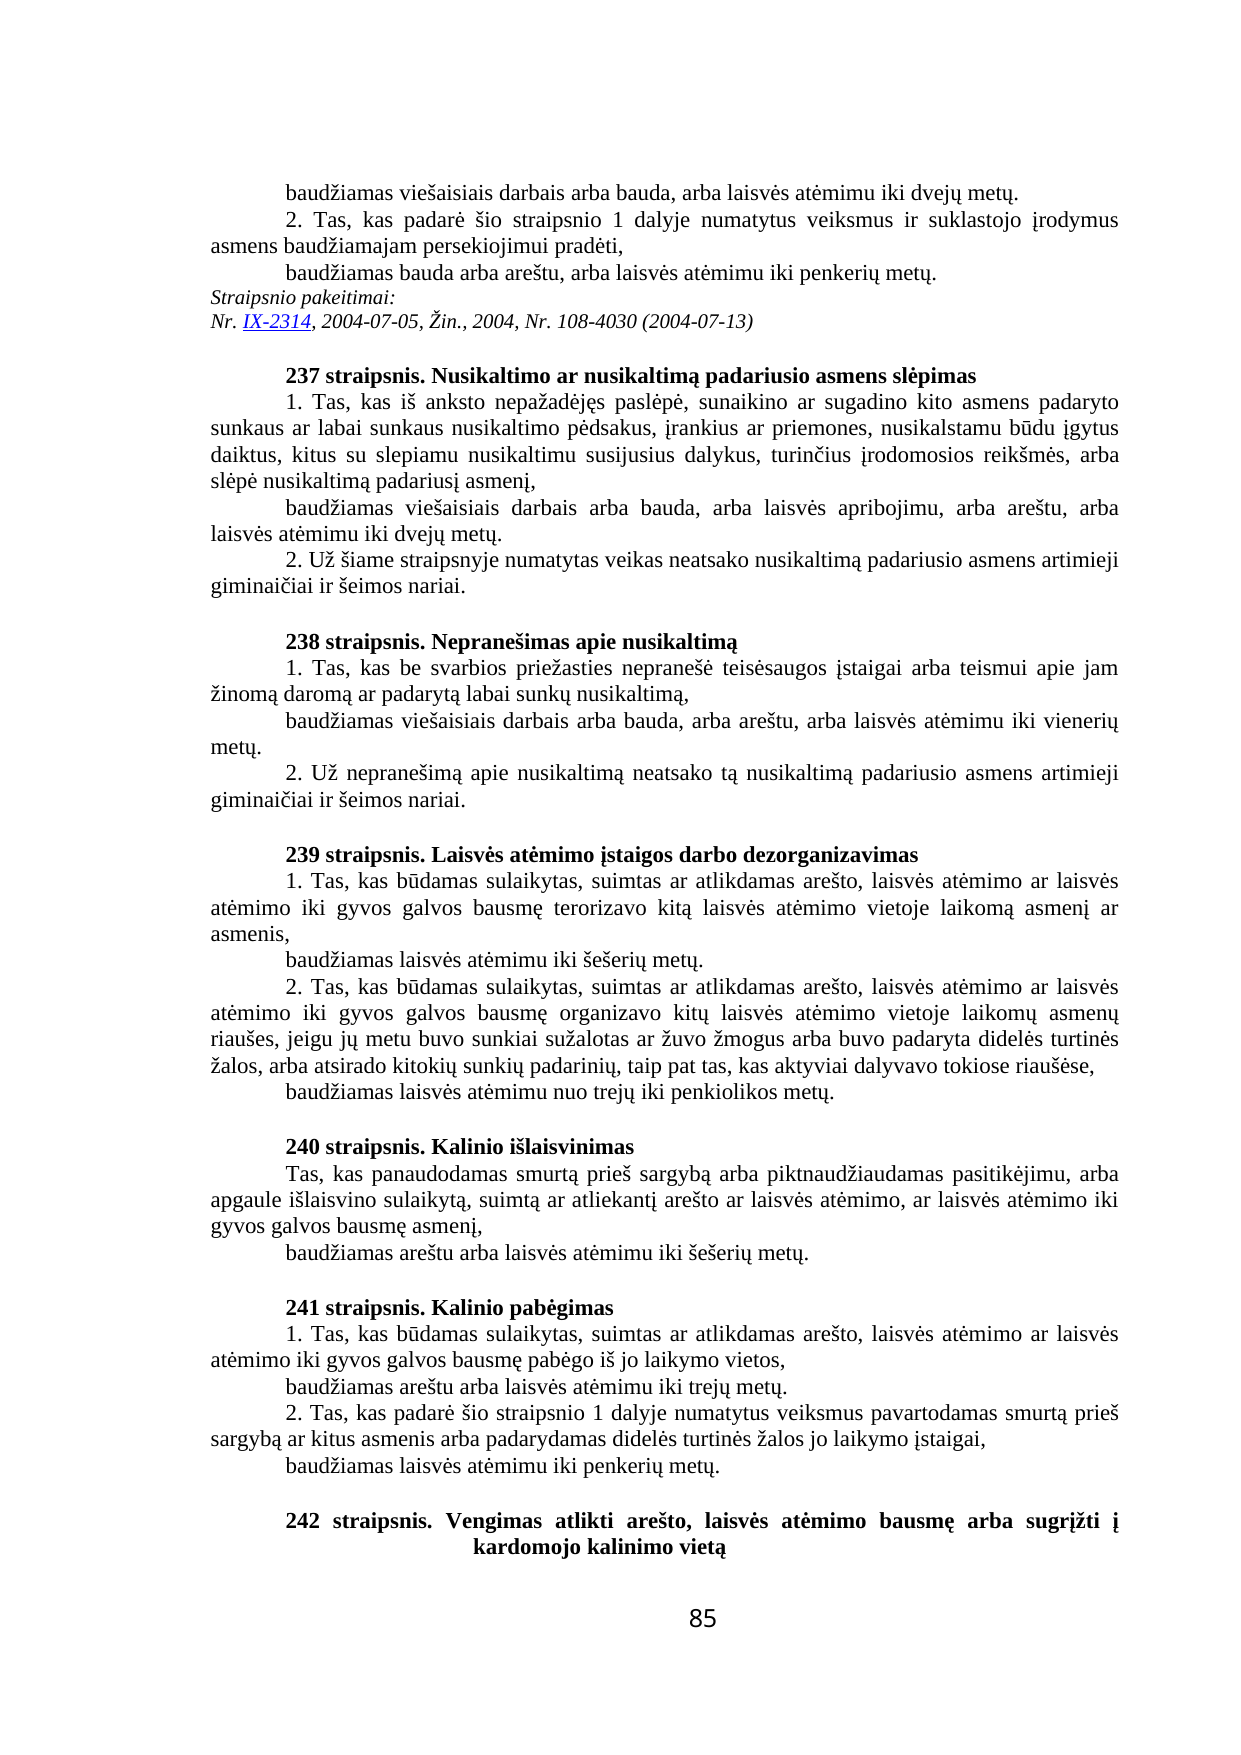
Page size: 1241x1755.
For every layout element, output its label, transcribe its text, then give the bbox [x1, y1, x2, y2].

text 1. Tas, kas būdamas sulaikytas, suimtas ar atlikdamas arešto, laisvės atėmimo ar laisvės atėmimo iki gyvos galvos bausmę pabėgo iš jo laikymo vietos, [210, 1320, 1120, 1373]
text baudžiamas laisvės atėmimu iki šešerių metų. [210, 946, 1120, 973]
text Tas, kas panaudodamas smurtą prieš sargybą arba piktnaudžiaudamas pasitikėjimu, arba apgaule išlaisvino sulaikytą, suimtą ar atliekantį arešto ar laisvės atėmimo, ar laisvės atėmimo iki gyvos galvos bausmę asmenį, [210, 1159, 1120, 1239]
text 239 straipsnis. Laisvės atėmimo įstaigos darbo dezorganizavimas [210, 841, 1120, 867]
text 2. Tas, kas padarė šio straipsnio 1 dalyje numatytus veiksmus pavartodamas smurtą prieš sargybą ar kitus asmenis arba padarydamas didelės turtinės žalos jo laikymo įstaigai, [210, 1399, 1120, 1452]
text 242 straipsnis. Vengimas atlikti arešto, laisvės atėmimo bausmę arba sugrįžti į kardomojo kalinimo vietą [285, 1507, 1120, 1560]
text baudžiamas bauda arba areštu, arba laisvės atėmimu iki penkerių metų. [210, 258, 1120, 285]
text baudžiamas laisvės atėmimu iki penkerių metų. [210, 1452, 1120, 1478]
text 1. Tas, kas būdamas sulaikytas, suimtas ar atlikdamas arešto, laisvės atėmimo ar laisvės atėmimo iki gyvos galvos bausmę terorizavo kitą laisvės atėmimo vietoje laikomą asmenį ar asmenis, [210, 867, 1120, 946]
text 238 straipsnis. Nepranešimas apie nusikaltimą [210, 628, 1120, 654]
text 1. Tas, kas iš anksto nepažadėjęs paslėpė, sunaikino ar sugadino kito asmens padaryto sunkaus ar labai sunkaus nusikaltimo pėdsakus, įrankius ar priemones, nusikalstamu būdu įgytus daiktus, kitus su slepiamu nusikaltimu susijusius dalykus, turinčius įrodomosios reikšmės, arba slėpė nusikaltimą padariusį asmenį, [210, 388, 1120, 493]
text Straipsnio pakeitimai: [210, 285, 1120, 309]
text baudžiamas viešaisiais darbais arba bauda, arba laisvės apribojimu, arba areštu, arba laisvės atėmimu iki dvejų metų. [210, 493, 1120, 546]
text baudžiamas viešaisiais darbais arba bauda, arba laisvės atėmimu iki dvejų metų. [210, 179, 1120, 206]
text 2. Už nepranešimą apie nusikaltimą neatsako tą nusikaltimą padariusio asmens artimieji giminaičiai ir šeimos nariai. [210, 759, 1120, 812]
text baudžiamas areštu arba laisvės atėmimu iki trejų metų. [210, 1373, 1120, 1399]
text 240 straipsnis. Kalinio išlaisvinimas [210, 1133, 1120, 1159]
text baudžiamas viešaisiais darbais arba bauda, arba areštu, arba laisvės atėmimu iki vienerių metų. [210, 707, 1120, 759]
text 2. Tas, kas būdamas sulaikytas, suimtas ar atlikdamas arešto, laisvės atėmimo ar laisvės atėmimo iki gyvos galvos bausmę organizavo kitų laisvės atėmimo vietoje laikomų asmenų riaušes, jeigu jų metu buvo sunkiai sužalotas ar žuvo žmogus arba buvo padaryta didelės turtinės žalos, arba atsirado kitokių sunkių padarinių, taip pat tas, kas aktyviai dalyvavo tokiose riaušėse, [210, 973, 1120, 1078]
text 241 straipsnis. Kalinio pabėgimas [210, 1294, 1120, 1320]
text baudžiamas laisvės atėmimu nuo trejų iki penkiolikos metų. [210, 1078, 1120, 1104]
text 2. Už šiame straipsnyje numatytas veikas neatsako nusikaltimą padariusio asmens artimieji giminaičiai ir šeimos nariai. [210, 546, 1120, 599]
text 237 straipsnis. Nusikaltimo ar nusikaltimą padariusio asmens slėpimas [210, 362, 1120, 388]
text 2. Tas, kas padarė šio straipsnio 1 dalyje numatytus veiksmus ir suklastojo įrodymus asmens baudžiamajam persekiojimui pradėti, [210, 206, 1120, 258]
text baudžiamas areštu arba laisvės atėmimu iki šešerių metų. [210, 1239, 1120, 1265]
text Nr. IX-2314, 2004-07-05, Žin., 2004, Nr. 108-4030 (2004-07-13) [210, 309, 1120, 333]
text 1. Tas, kas be svarbios priežasties nepranešė teisėsaugos įstaigai arba teismui apie jam žinomą daromą ar padarytą labai sunkų nusikaltimą, [210, 654, 1120, 707]
